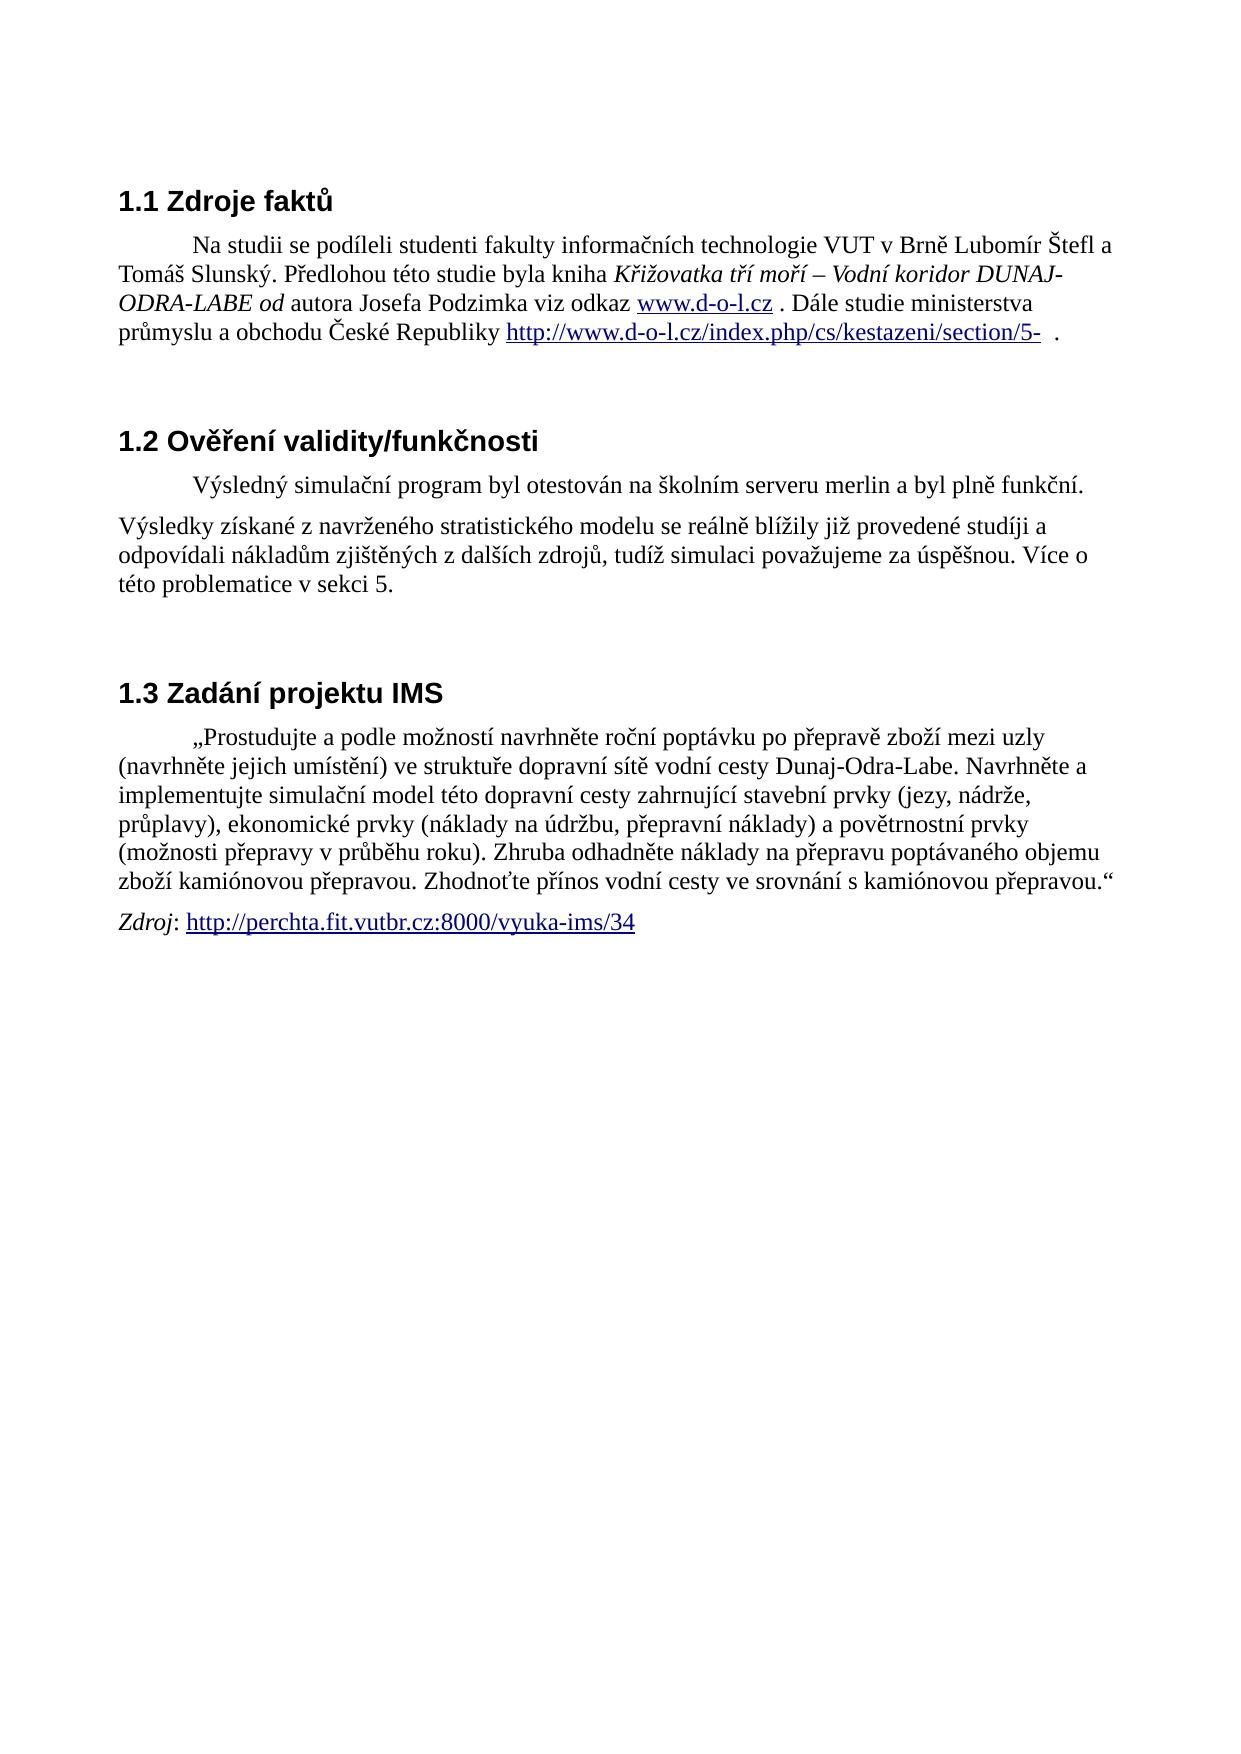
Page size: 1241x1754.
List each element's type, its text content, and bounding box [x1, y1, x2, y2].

text Zdroj: http://perchta.fit.vutbr.cz:8000/vyuka-ims/34 [118, 907, 1122, 936]
subtitle 1.1 Zdroje faktů [118, 184, 1122, 218]
subtitle 1.3 Zadání projektu IMS [118, 676, 1122, 710]
text Na studii se podíleli studenti fakulty informačních technologie VUT v Brně Lubomír Štefl a Tomáš Slunský. Předlohou této studie byla kniha Křižovatka tří moří – Vodní koridor DUNAJ-ODRA-LABE od autora Josefa Podzimka viz odkaz www.d-o-l.cz . Dále studie ministerstva průmyslu a obchodu České Republiky http://www.d-o-l.cz/index.php/cs/kestazeni/section/5- . [118, 230, 1122, 345]
subtitle 1.2 Ověření validity/funkčnosti [118, 424, 1122, 458]
text „Prostudujte a podle možností navrhněte roční poptávku po přepravě zboží mezi uzly (navrhněte jejich umístění) ve struktuře dopravní sítě vodní cesty Dunaj-Odra-Labe. Navrhněte a implementujte simulační model této dopravní cesty zahrnující stavební prvky (jezy, nádrže, průplavy), ekonomické prvky (náklady na údržbu, přepravní náklady) a povětrnostní prvky (možnosti přepravy v průběhu roku). Zhruba odhadněte náklady na přepravu poptávaného objemu zboží kamiónovou přepravou. Zhodnoťte přínos vodní cesty ve srovnání s kamiónovou přepravou.“ [118, 722, 1122, 895]
text Výsledky získané z navrženého stratistického modelu se reálně blížily již provedené studíji a odpovídali nákladům zjištěných z dalších zdrojů, tudíž simulaci považujeme za úspěšnou. Více o této problematice v sekci 5. [118, 511, 1122, 598]
text Výsledný simulační program byl otestován na školním serveru merlin a byl plně funkční. [118, 470, 1122, 499]
